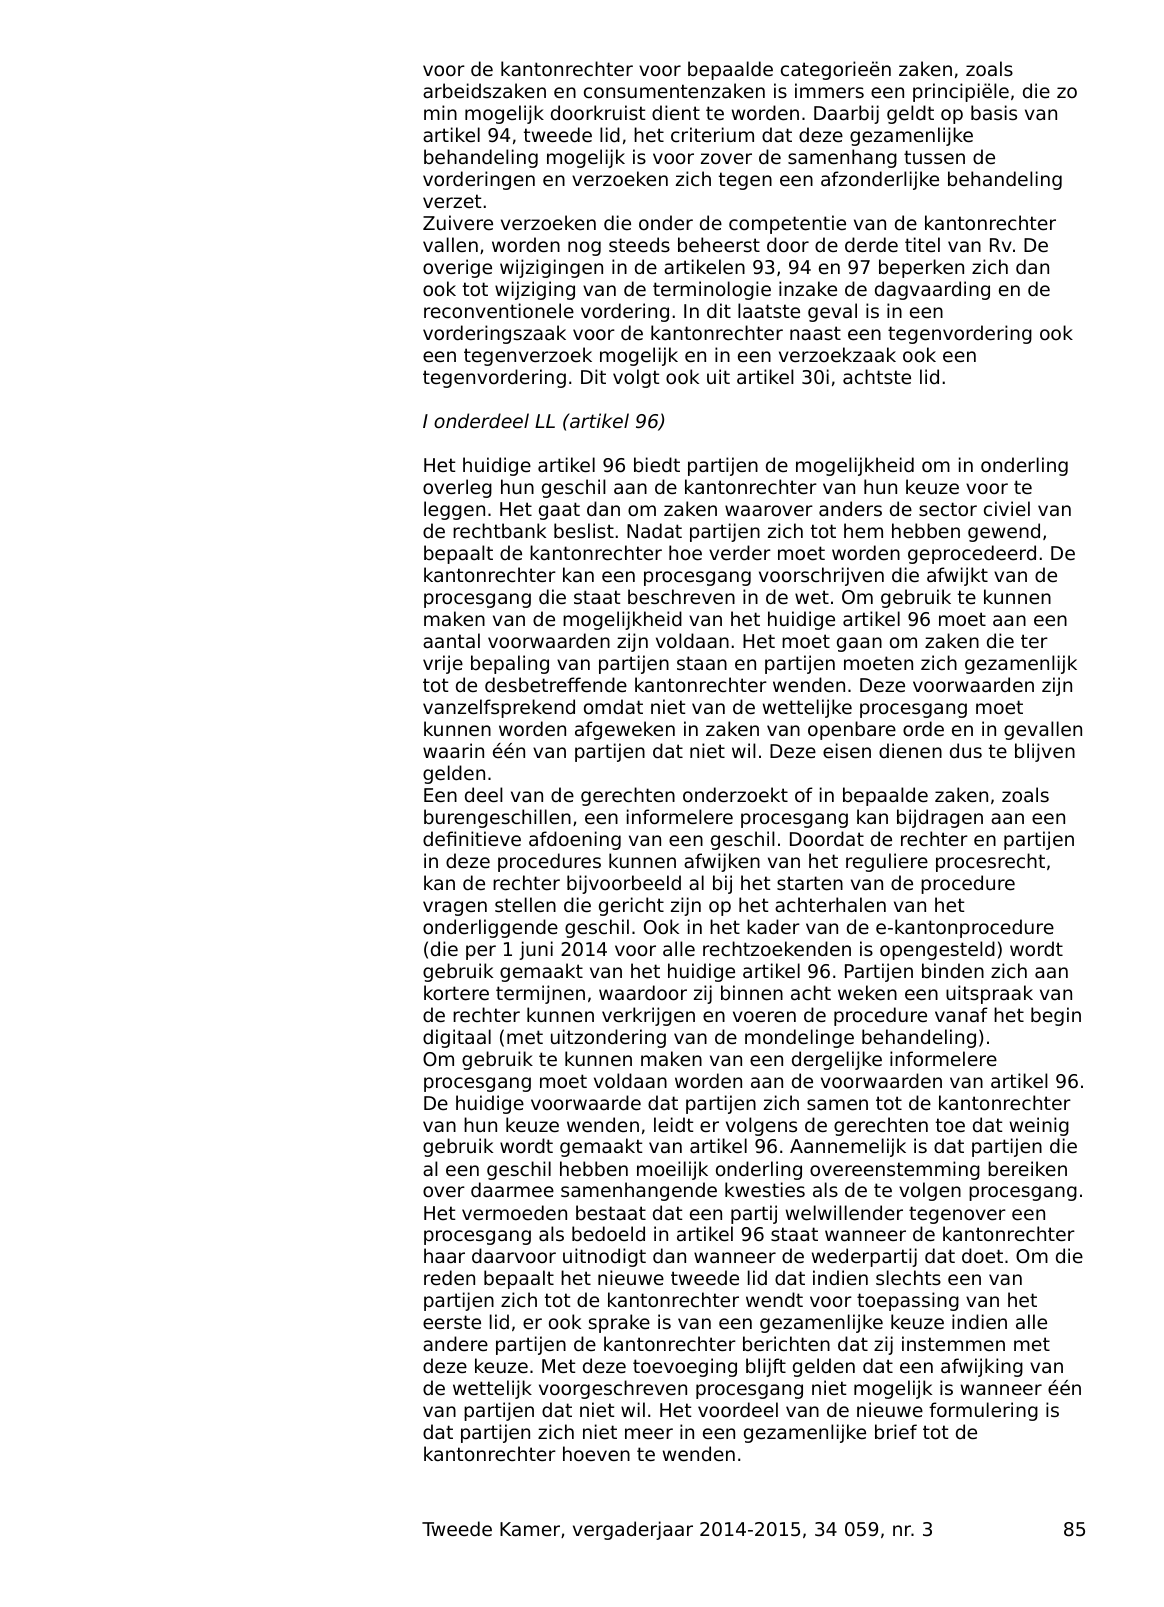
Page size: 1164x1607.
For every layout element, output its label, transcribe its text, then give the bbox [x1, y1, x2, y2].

text Het huidige artikel 96 biedt partijen de mogelijkheid om in onderling overleg hun geschil aan de kantonrechter van hun keuze voor te leggen. Het gaat dan om zaken waarover anders de sector civiel van de rechtbank beslist. Nadat partijen zich tot hem hebben gewend, bepaalt de kantonrechter hoe verder moet worden geprocedeerd. De kantonrechter kan een procesgang voorschrijven die afwijkt van de procesgang die staat beschreven in de wet. Om gebruik te kunnen maken van de mogelijkheid van het huidige artikel 96 moet aan een aantal voorwaarden zijn voldaan. Het moet gaan om zaken die ter vrije bepaling van partijen staan en partijen moeten zich gezamenlijk tot de desbetreffende kantonrechter wenden. Deze voorwaarden zijn vanzelfsprekend omdat niet van de wettelijke procesgang moet kunnen worden afgeweken in zaken van openbare orde en in gevallen waarin één van partijen dat niet wil. Deze eisen dienen dus te blijven gelden. [422, 455, 1087, 785]
subtitle I onderdeel LL (artikel 96) [422, 411, 1087, 433]
text voor de kantonrechter voor bepaalde categorieën zaken, zoals arbeidszaken en consumentenzaken is immers een principiële, die zo min mogelijk doorkruist dient te worden. Daarbij geldt op basis van artikel 94, tweede lid, het criterium dat deze gezamenlijke behandeling mogelijk is voor zover de samenhang tussen de vorderingen en verzoeken zich tegen een afzonderlijke behandeling verzet. [422, 59, 1087, 213]
text Een deel van de gerechten onderzoekt of in bepaalde zaken, zoals burengeschillen, een informelere procesgang kan bijdragen aan een definitieve afdoening van een geschil. Doordat de rechter en partijen in deze procedures kunnen afwijken van het reguliere procesrecht, kan de rechter bijvoorbeeld al bij het starten van de procedure vragen stellen die gericht zijn op het achterhalen van het onderliggende geschil. Ook in het kader van de e-kantonprocedure (die per 1 juni 2014 voor alle rechtzoekenden is opengesteld) wordt gebruik gemaakt van het huidige artikel 96. Partijen binden zich aan kortere termijnen, waardoor zij binnen acht weken een uitspraak van de rechter kunnen verkrijgen en voeren de procedure vanaf het begin digitaal (met uitzondering van de mondelinge behandeling). [422, 785, 1087, 1048]
text Zuivere verzoeken die onder de competentie van de kantonrechter vallen, worden nog steeds beheerst door de derde titel van Rv. De overige wijzigingen in de artikelen 93, 94 en 97 beperken zich dan ook tot wijziging van de terminologie inzake de dagvaarding en de reconventionele vordering. In dit laatste geval is in een vorderingszaak voor de kantonrechter naast een tegenvordering ook een tegenverzoek mogelijk en in een verzoekzaak ook een tegenvordering. Dit volgt ook uit artikel 30i, achtste lid. [422, 213, 1087, 389]
text Om gebruik te kunnen maken van een dergelijke informelere procesgang moet voldaan worden aan de voorwaarden van artikel 96. De huidige voorwaarde dat partijen zich samen tot de kantonrechter van hun keuze wenden, leidt er volgens de gerechten toe dat weinig gebruik wordt gemaakt van artikel 96. Aannemelijk is dat partijen die al een geschil hebben moeilijk onderling overeenstemming bereiken over daarmee samenhangende kwesties als de te volgen procesgang. Het vermoeden bestaat dat een partij welwillender tegenover een procesgang als bedoeld in artikel 96 staat wanneer de kantonrechter haar daarvoor uitnodigt dan wanneer de wederpartij dat doet. Om die reden bepaalt het nieuwe tweede lid dat indien slechts een van partijen zich tot de kantonrechter wendt voor toepassing van het eerste lid, er ook sprake is van een gezamenlijke keuze indien alle andere partijen de kantonrechter berichten dat zij instemmen met deze keuze. Met deze toevoeging blijft gelden dat een afwijking van de wettelijk voorgeschreven procesgang niet mogelijk is wanneer één van partijen dat niet wil. Het voordeel van de nieuwe formulering is dat partijen zich niet meer in een gezamenlijke brief tot de kantonrechter hoeven te wenden. [422, 1048, 1087, 1466]
